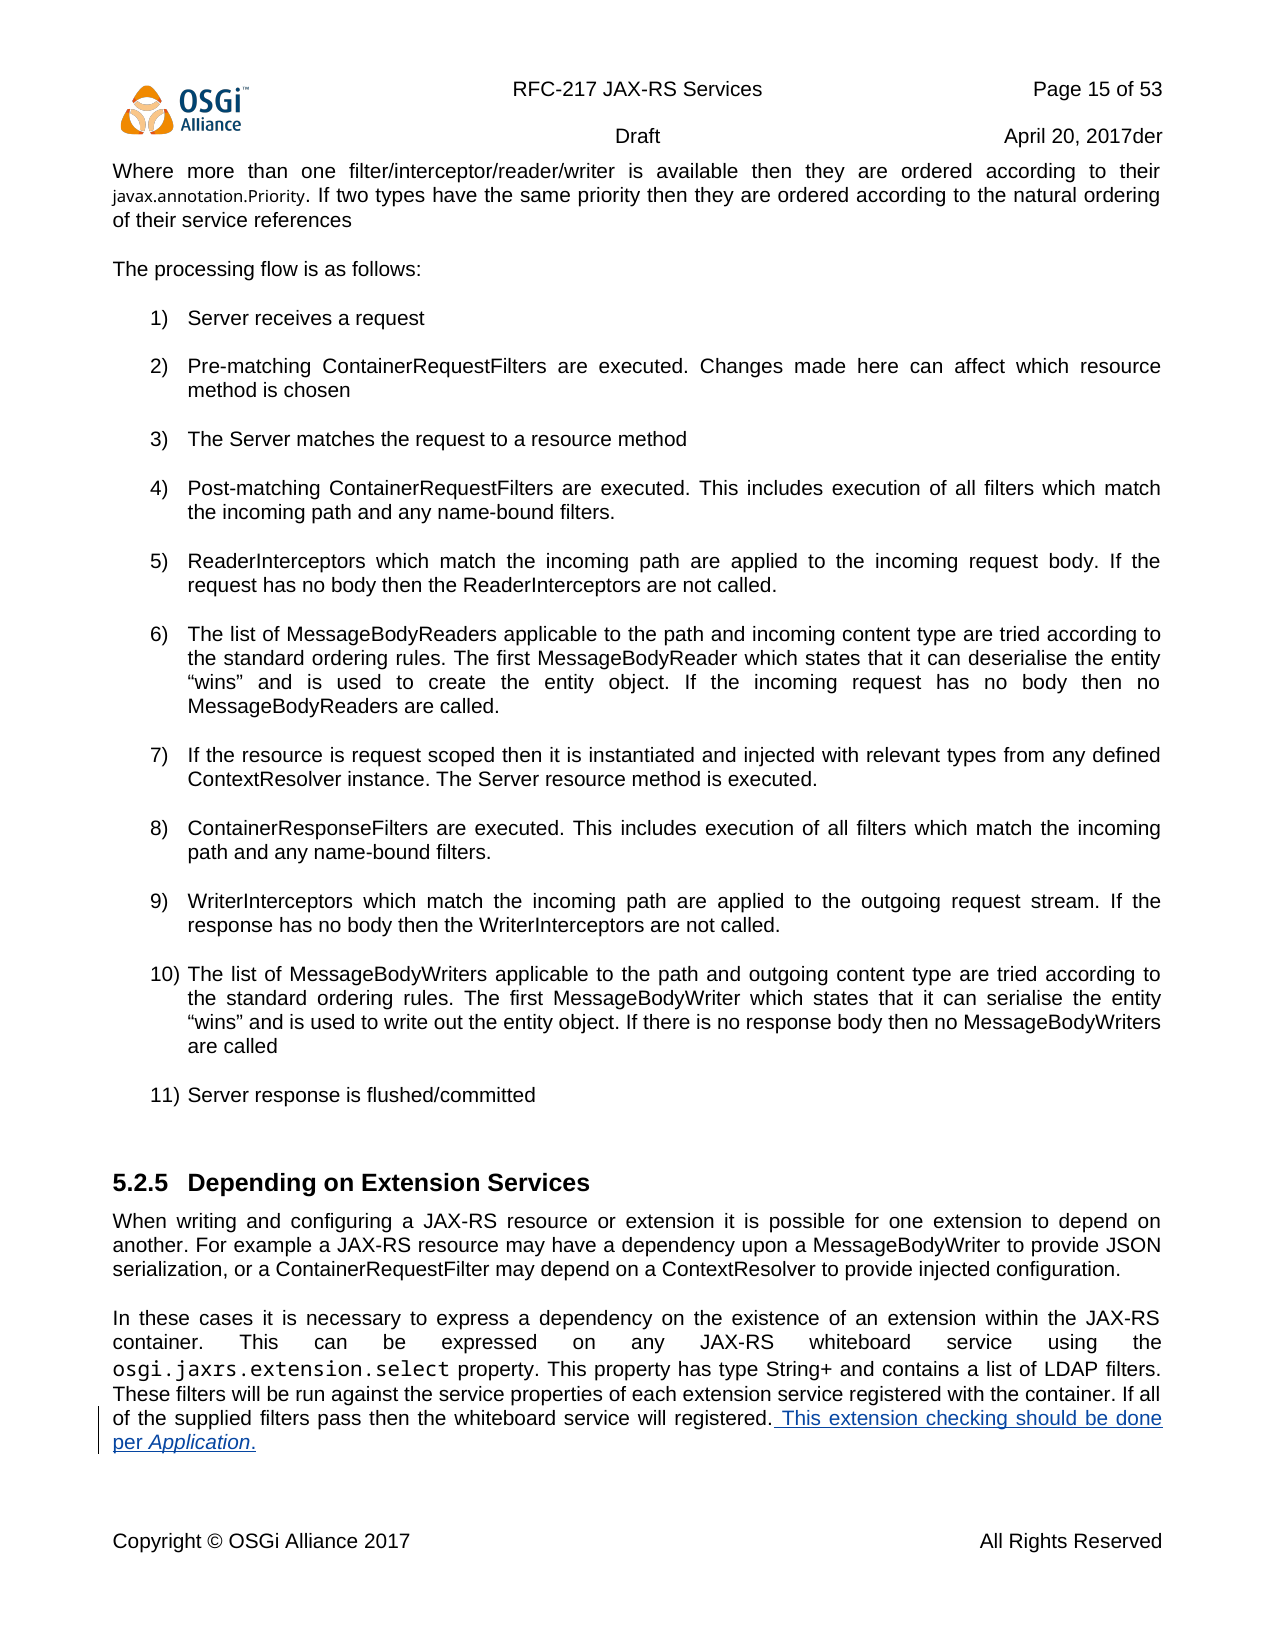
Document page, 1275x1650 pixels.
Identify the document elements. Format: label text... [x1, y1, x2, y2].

list Post-matching ContainerRequestFilters are executed. This includes execution of all filters which match the incoming path and any name-bound filters. [150, 476, 1162, 524]
list Server receives a request [150, 305, 1162, 329]
list The list of MessageBodyWriters applicable to the path and outgoing content type are tried according to the standard ordering rules. The first MessageBodyWriter which states that it can serialise the entity “wins” and is used to write out the entity object. If there is no response body then no MessageBodyWriters are called [150, 962, 1162, 1057]
list Server response is flushed/committed [150, 1082, 1162, 1106]
list WriterInterceptors which match the incoming path are applied to the outgoing request stream. If the response has no body then the WriterInterceptors are not called. [150, 889, 1162, 937]
subtitle Depending on Extension Services [112, 1168, 1162, 1197]
list The Server matches the request to a resource method [150, 427, 1162, 451]
picture [113, 78, 257, 142]
list Pre-matching ContainerRequestFilters are executed. Changes made here can affect which resource method is chosen [150, 354, 1162, 402]
list If the resource is request scoped then it is instantiated and injected with relevant types from any defined ContextResolver instance. The Server resource method is executed. [150, 743, 1162, 791]
text Where more than one filter/interceptor/reader/writer is available then they are ordered according to their javax.annotation.Priority. If two types have the same priority then they are ordered according to the natural ordering of their service references [112, 159, 1162, 231]
text In these cases it is necessary to express a dependency on the existence of an extension within the JAX-RS container. This can be expressed on any JAX-RS whiteboard service using the osgi.jaxrs.extension.select property. This property has type String+ and contains a list of LDAP filters. These filters will be run against the service properties of each extension service registered with the container. If all of the supplied filters pass then the whiteboard service will registered. This extension checking should be done per Application. [112, 1306, 1162, 1454]
text When writing and configuring a JAX-RS resource or extension it is possible for one extension to depend on another. For example a JAX-RS resource may have a dependency upon a MessageBodyWriter to provide JSON serialization, or a ContainerRequestFilter may depend on a ContextResolver to provide injected configuration. [112, 1209, 1162, 1281]
text The processing flow is as follows: [112, 256, 1162, 280]
list The list of MessageBodyReaders applicable to the path and incoming content type are tried according to the standard ordering rules. The first MessageBodyReader which states that it can deserialise the entity “wins” and is used to create the entity object. If the incoming request has no body then no MessageBodyReaders are called. [150, 622, 1162, 718]
list ReaderInterceptors which match the incoming path are applied to the incoming request body. If the request has no body then the ReaderInterceptors are not called. [150, 549, 1162, 597]
list ContainerResponseFilters are executed. This includes execution of all filters which match the incoming path and any name-bound filters. [150, 816, 1162, 864]
